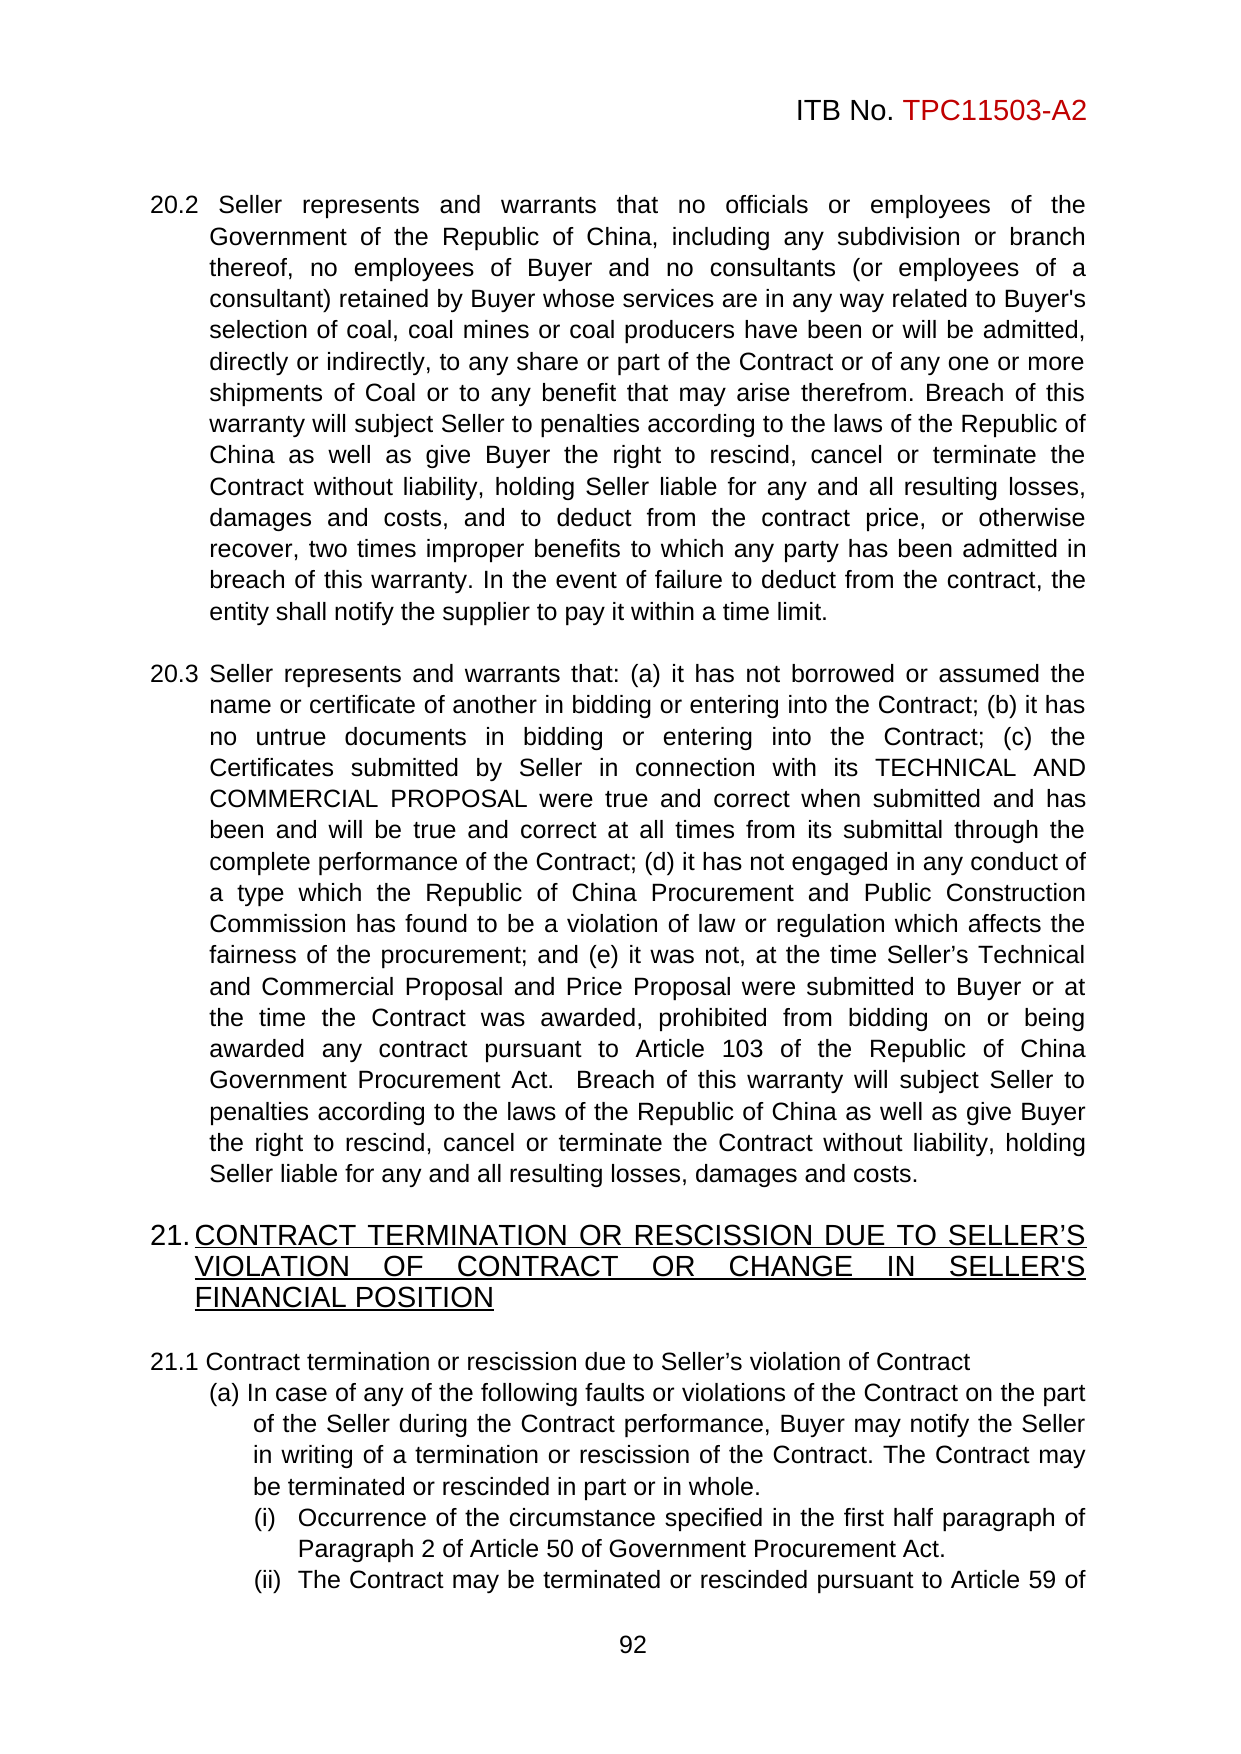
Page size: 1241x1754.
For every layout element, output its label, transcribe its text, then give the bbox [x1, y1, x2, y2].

text (i) Occurrence of the circumstance specified in the first half paragraph of Paragraph 2 of Article 50 of Government Procurement Act. [253, 1501, 1087, 1564]
text 20.2 Seller represents and warrants that no officials or employees of the Government of the Republic of China, including any subdivision or branch thereof, no employees of Buyer and no consultants (or employees of a consultant) retained by Buyer whose services are in any way related to Buyer's selection of coal, coal mines or coal producers have been or will be admitted, directly or indirectly, to any share or part of the Contract or of any one or more shipments of Coal or to any benefit that may arise therefrom. Breach of this warranty will subject Seller to penalties according to the laws of the Republic of China as well as give Buyer the right to rescind, cancel or terminate the Contract without liability, holding Seller liable for any and all resulting losses, damages and costs, and to deduct from the contract price, or otherwise recover, two times improper benefits to which any party has been admitted in breach of this warranty. In the event of failure to deduct from the contract, the entity shall notify the supplier to pay it within a time limit. [150, 189, 1087, 626]
text (ii) The Contract may be terminated or rescinded pursuant to Article 59 of [253, 1564, 1087, 1595]
text 21. CONTRACT TERMINATION OR RESCISSION DUE TO SELLER’S VIOLATION OF CONTRACT OR CHANGE IN SELLER'S FINANCIAL POSITION [150, 1220, 1087, 1314]
text (a) In case of any of the following faults or violations of the Contract on the part of the Seller during the Contract performance, Buyer may notify the Seller in writing of a termination or rescission of the Contract. The Contract may be terminated or rescinded in part or in whole. [209, 1376, 1087, 1501]
text 21.1 Contract termination or rescission due to Seller’s violation of Contract [150, 1345, 1087, 1376]
text 20.3 Seller represents and warrants that: (a) it has not borrowed or assumed the name or certificate of another in bidding or entering into the Contract; (b) it has no untrue documents in bidding or entering into the Contract; (c) the Certificates submitted by Seller in connection with its TECHNICAL AND COMMERCIAL PROPOSAL were true and correct when submitted and has been and will be true and correct at all times from its submittal through the complete performance of the Contract; (d) it has not engaged in any conduct of a type which the Republic of China Procurement and Public Construction Commission has found to be a violation of law or regulation which affects the fairness of the procurement; and (e) it was not, at the time Seller’s Technical and Commercial Proposal and Price Proposal were submitted to Buyer or at the time the Contract was awarded, prohibited from bidding on or being awarded any contract pursuant to Article 103 of the Republic of China Government Procurement Act. Breach of this warranty will subject Seller to penalties according to the laws of the Republic of China as well as give Buyer the right to rescind, cancel or terminate the Contract without liability, holding Seller liable for any and all resulting losses, damages and costs. [150, 657, 1087, 1189]
